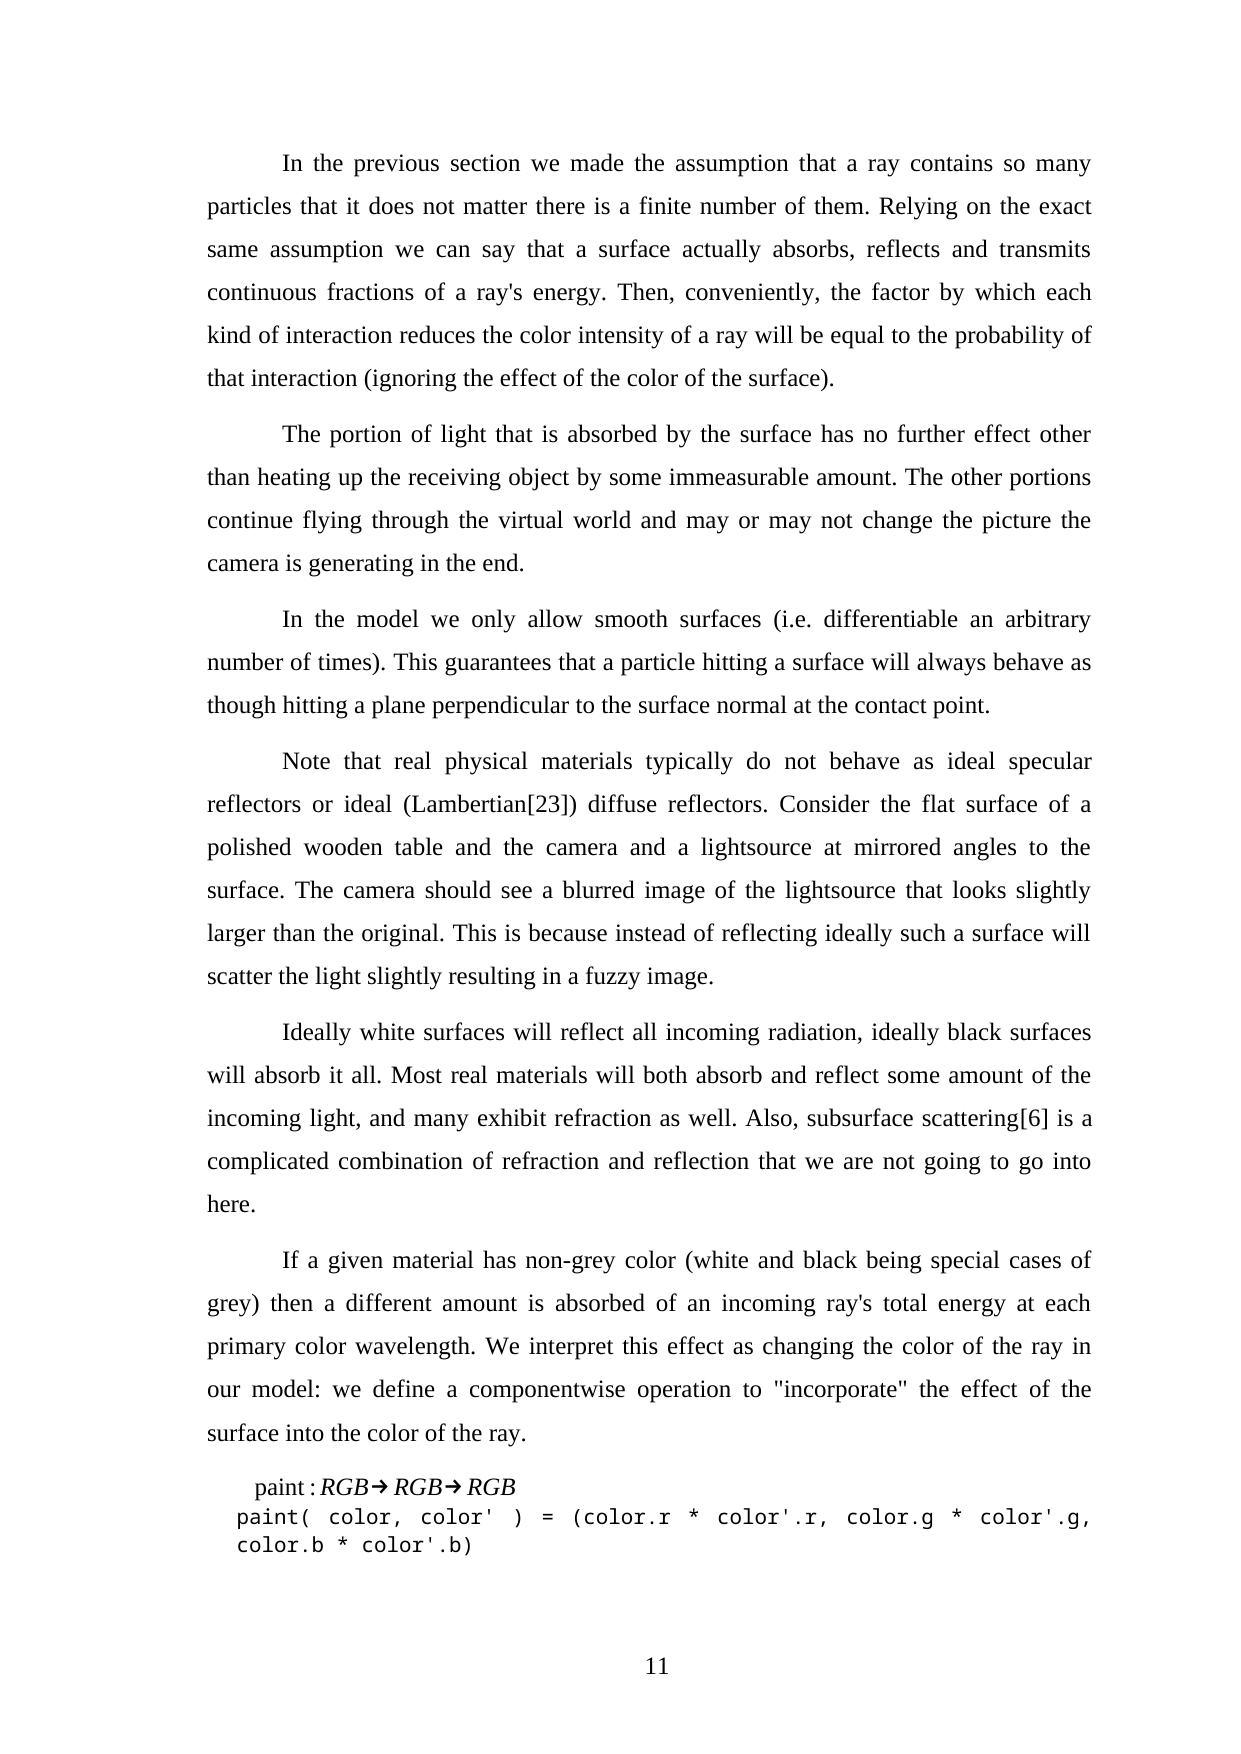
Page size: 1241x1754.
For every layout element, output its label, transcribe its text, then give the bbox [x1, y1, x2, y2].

text paint( color, color' ) = (color.r * color'.r, color.g * color'.g, color.b * color'.b) [236, 1502, 1092, 1559]
text If a given material has non-grey color (white and black being special cases of grey) then a different amount is absorbed of an incoming ray's total energy at each primary color wavelength. We interpret this effect as changing the color of the ray in our model: we define a componentwise operation to "incorporate" the effect of the surface into the color of the ray. [207, 1245, 1092, 1446]
text Note that real physical materials typically do not behave as ideal specular reflectors or ideal (Lambertian[23]) diffuse reflectors. Consider the flat surface of a polished wooden table and the camera and a lightsource at mirrored angles to the surface. The camera should see a blurred image of the lightsource that looks slightly larger than the original. This is because instead of reflecting ideally such a surface will scatter the light slightly resulting in a fuzzy image. [207, 746, 1092, 990]
text In the model we only allow smooth surfaces (i.e. differentiable an arbitrary number of times). This guarantees that a particle hitting a surface will always behave as though hitting a plane perpendicular to the surface normal at the contact point. [207, 604, 1092, 719]
text The portion of light that is absorbed by the surface has no further effect other than heating up the receiving object by some immeasurable amount. The other portions continue flying through the virtual world and may or may not change the picture the camera is generating in the end. [207, 419, 1092, 577]
text Ideally white surfaces will reflect all incoming radiation, ideally black surfaces will absorb it all. Most real materials will both absorb and reflect some amount of the incoming light, and many exhibit refraction as well. Also, subsurface scattering[6] is a complicated combination of refraction and reflection that we are not going to go into here. [207, 1017, 1092, 1218]
text In the previous section we made the assumption that a ray contains so many particles that it does not matter there is a finite number of them. Relying on the exact same assumption we can say that a surface actually absorbs, reflects and transmits continuous fractions of a ray's energy. Then, conveniently, the factor by which each kind of interaction reduces the color intensity of a ray will be equal to the probability of that interaction (ignoring the effect of the color of the surface). [207, 148, 1092, 392]
